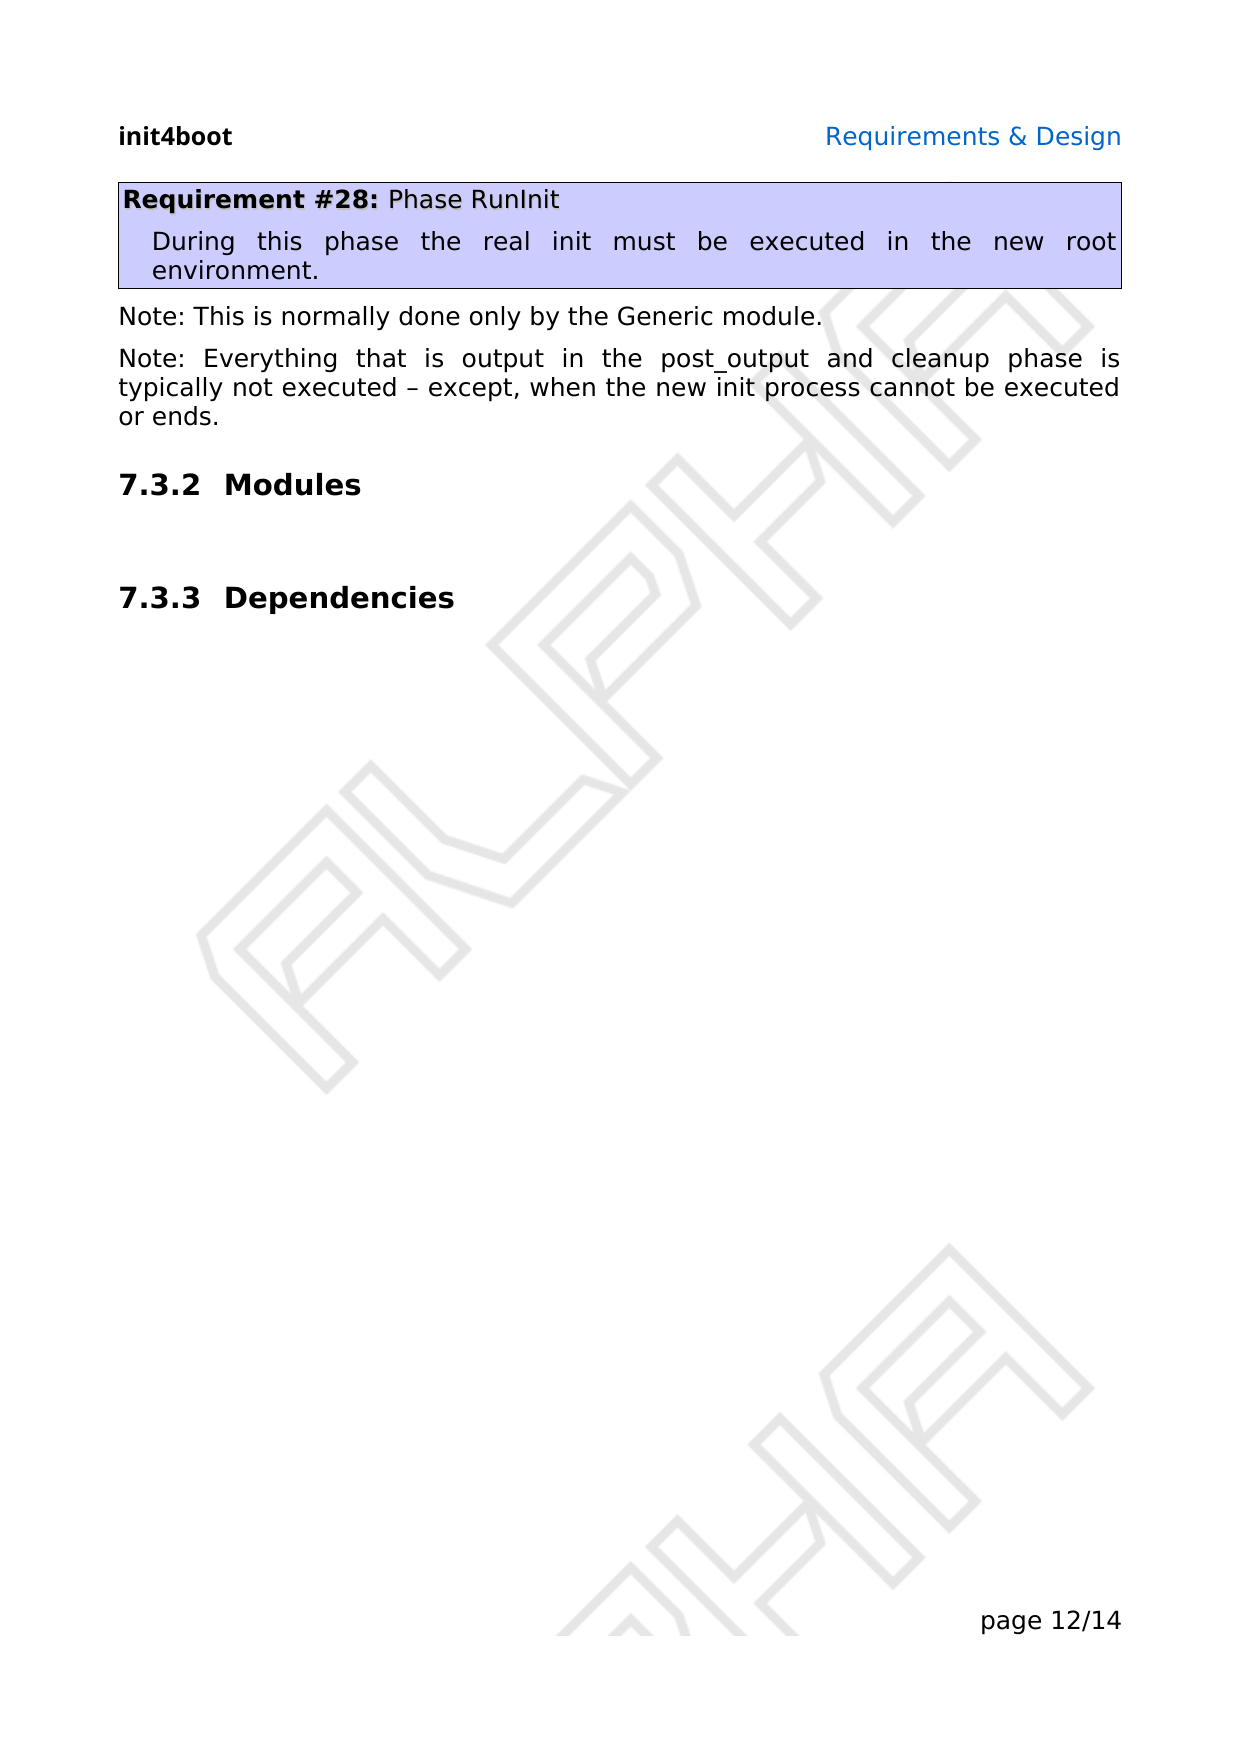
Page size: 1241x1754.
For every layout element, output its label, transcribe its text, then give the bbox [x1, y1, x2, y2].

list Phase RunInit [119, 183, 1121, 215]
subtitle Dependencies [118, 582, 1122, 616]
text Note: This is normally done only by the Generic module. [118, 302, 1122, 331]
picture [118, 331, 1122, 344]
picture [118, 289, 1122, 302]
subtitle Modules [118, 469, 1122, 503]
picture [118, 616, 1122, 1636]
picture [118, 503, 1122, 582]
picture [118, 117, 1122, 182]
text Note: Everything that is output in the post_output and cleanup phase is typically not executed – except, when the new init process cannot be executed or ends. [118, 344, 1122, 431]
picture [118, 431, 1122, 469]
list During this phase the real init must be executed in the new root environment. [119, 223, 1121, 288]
picture [119, 215, 1121, 223]
